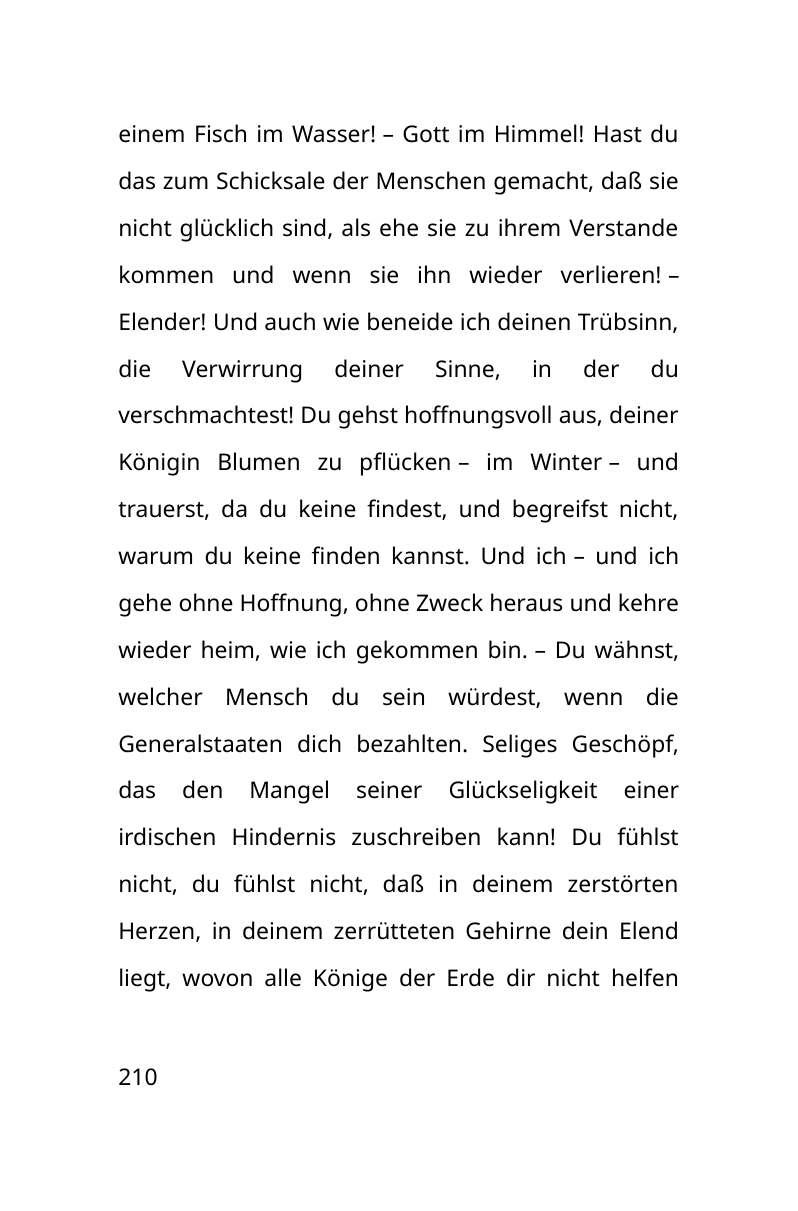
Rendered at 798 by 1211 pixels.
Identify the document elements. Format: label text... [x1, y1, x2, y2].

text einem Fisch im Wasser! – Gott im Himmel! Hast du das zum Schicksale der Menschen gemacht, daß sie nicht glücklich sind, als ehe sie zu ihrem Verstande kommen und wenn sie ihn wieder verlieren! – Elender! Und auch wie beneide ich deinen Trübsinn, die Verwirrung deiner Sinne, in der du verschmachtest! Du gehst hoffnungsvoll aus, deiner Königin Blumen zu pflücken – im Winter – und trauerst, da du keine findest, und begreifst nicht, warum du keine finden kannst. Und ich – und ich gehe ohne Hoffnung, ohne Zweck heraus und kehre wieder heim, wie ich gekommen bin. – Du wähnst, welcher Mensch du sein würdest, wenn die Generalstaaten dich bezahlten. Seliges Geschöpf, das den Mangel seiner Glückseligkeit einer irdischen Hindernis zuschreiben kann! Du fühlst nicht, du fühlst nicht, daß in deinem zerstörten Herzen, in deinem zerrütteten Gehirne dein Elend liegt, wovon alle Könige der Erde dir nicht helfen [118, 118, 679, 993]
